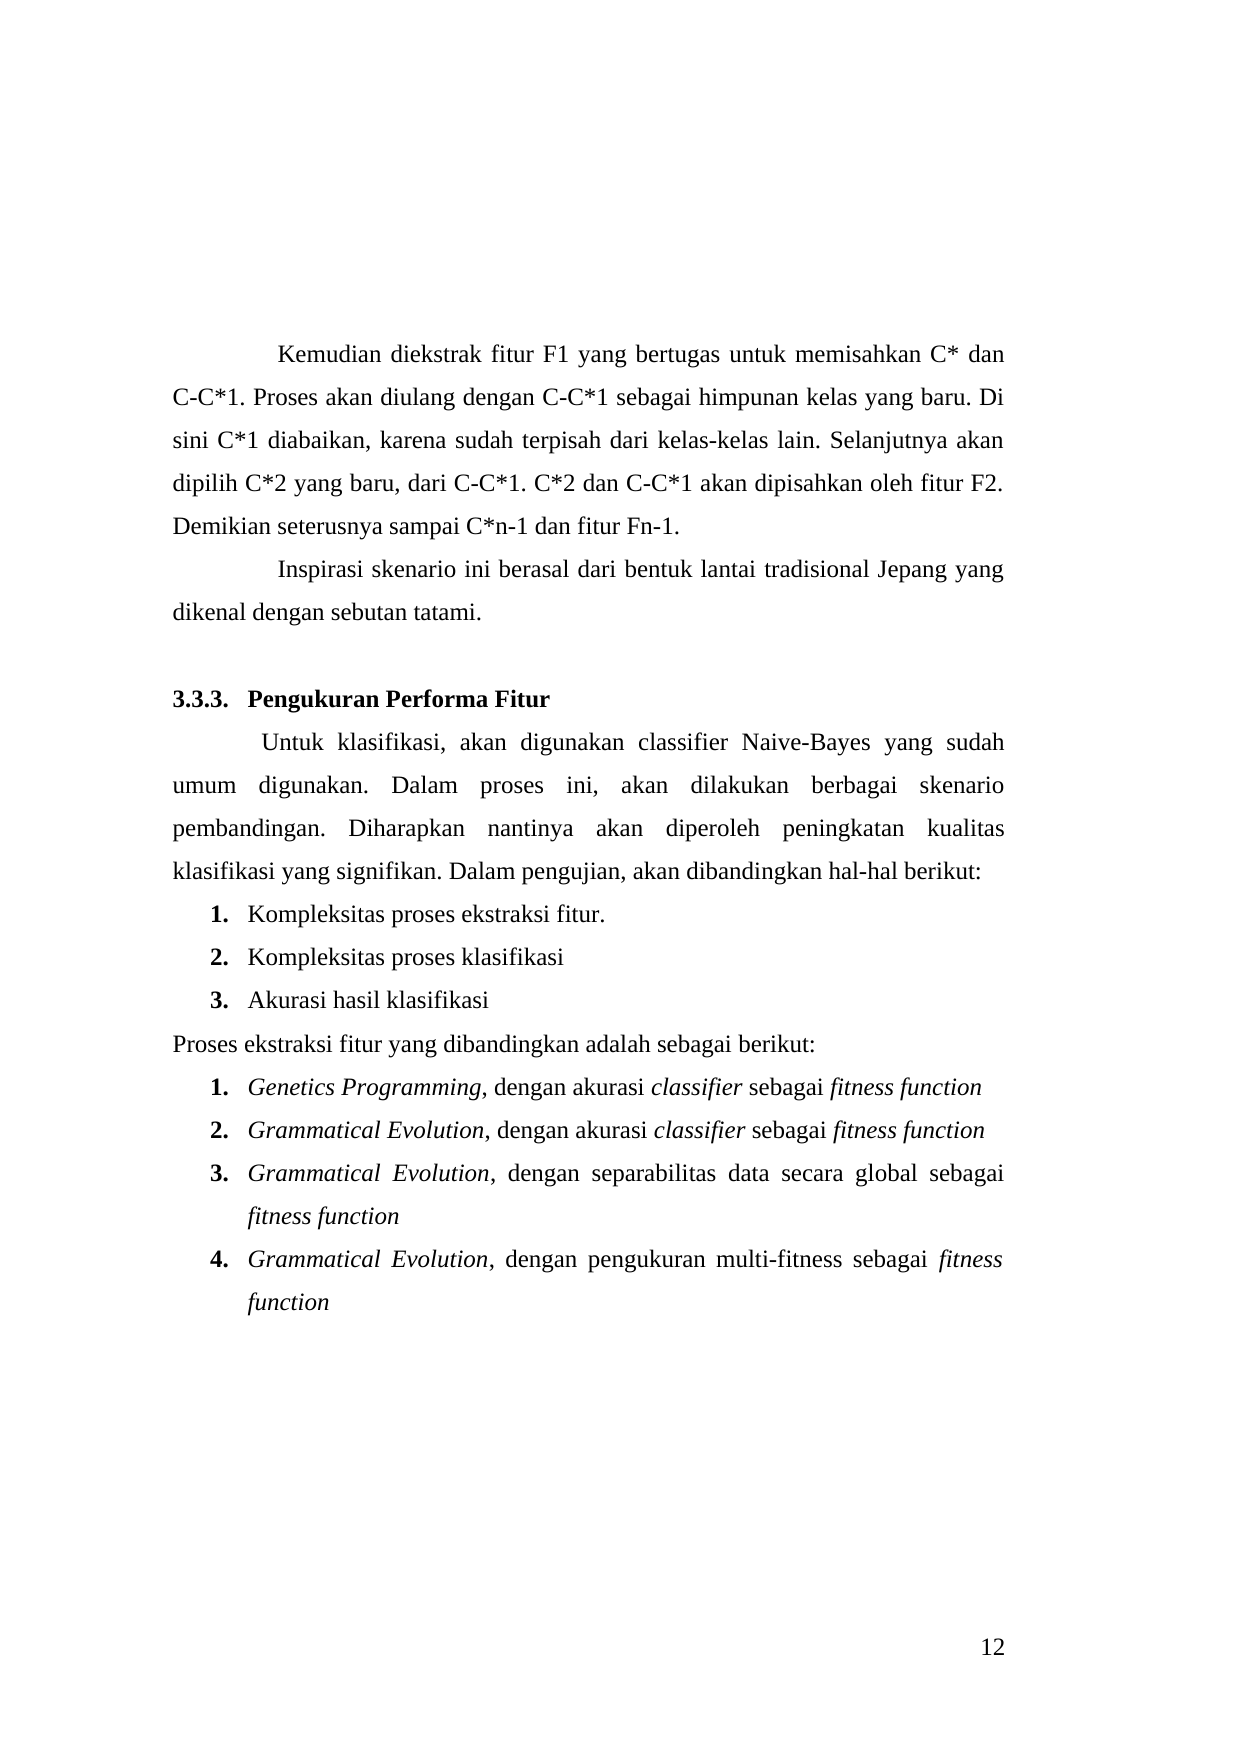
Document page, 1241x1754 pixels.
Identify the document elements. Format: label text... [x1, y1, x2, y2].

list Kompleksitas proses ekstraksi fitur. [210, 899, 1005, 928]
text Inspirasi skenario ini berasal dari bentuk lantai tradisional Jepang yang dikenal dengan sebutan tatami. [172, 554, 1005, 626]
text Proses ekstraksi fitur yang dibandingkan adalah sebagai berikut: [172, 1029, 1005, 1057]
list Grammatical Evolution, dengan separabilitas data secara global sebagai fitness function [210, 1158, 1005, 1230]
list Akurasi hasil klasifikasi [210, 986, 1005, 1014]
text Untuk klasifikasi, akan digunakan classifier Naive-Bayes yang sudah umum digunakan. Dalam proses ini, akan dilakukan berbagai skenario pembandingan. Diharapkan nantinya akan diperoleh peningkatan kualitas klasifikasi yang signifikan. Dalam pengujian, akan dibandingkan hal-hal berikut: [172, 727, 1005, 885]
list Grammatical Evolution, dengan pengukuran multi-fitness sebagai fitness function [210, 1244, 1005, 1316]
list Grammatical Evolution, dengan akurasi classifier sebagai fitness function [210, 1115, 1005, 1144]
list Kompleksitas proses klasifikasi [210, 942, 1005, 971]
text Kemudian diekstrak fitur F1 yang bertugas untuk memisahkan C* dan C-C*1. Proses akan diulang dengan C-C*1 sebagai himpunan kelas yang baru. Di sini C*1 diabaikan, karena sudah terpisah dari kelas-kelas lain. Selanjutnya akan dipilih C*2 yang baru, dari C-C*1. C*2 dan C-C*1 akan dipisahkan oleh fitur F2. Demikian seterusnya sampai C*n-1 dan fitur Fn-1. [172, 339, 1005, 540]
list Genetics Programming, dengan akurasi classifier sebagai fitness function [210, 1072, 1005, 1101]
subtitle Pengukuran Performa Fitur [172, 684, 1005, 712]
